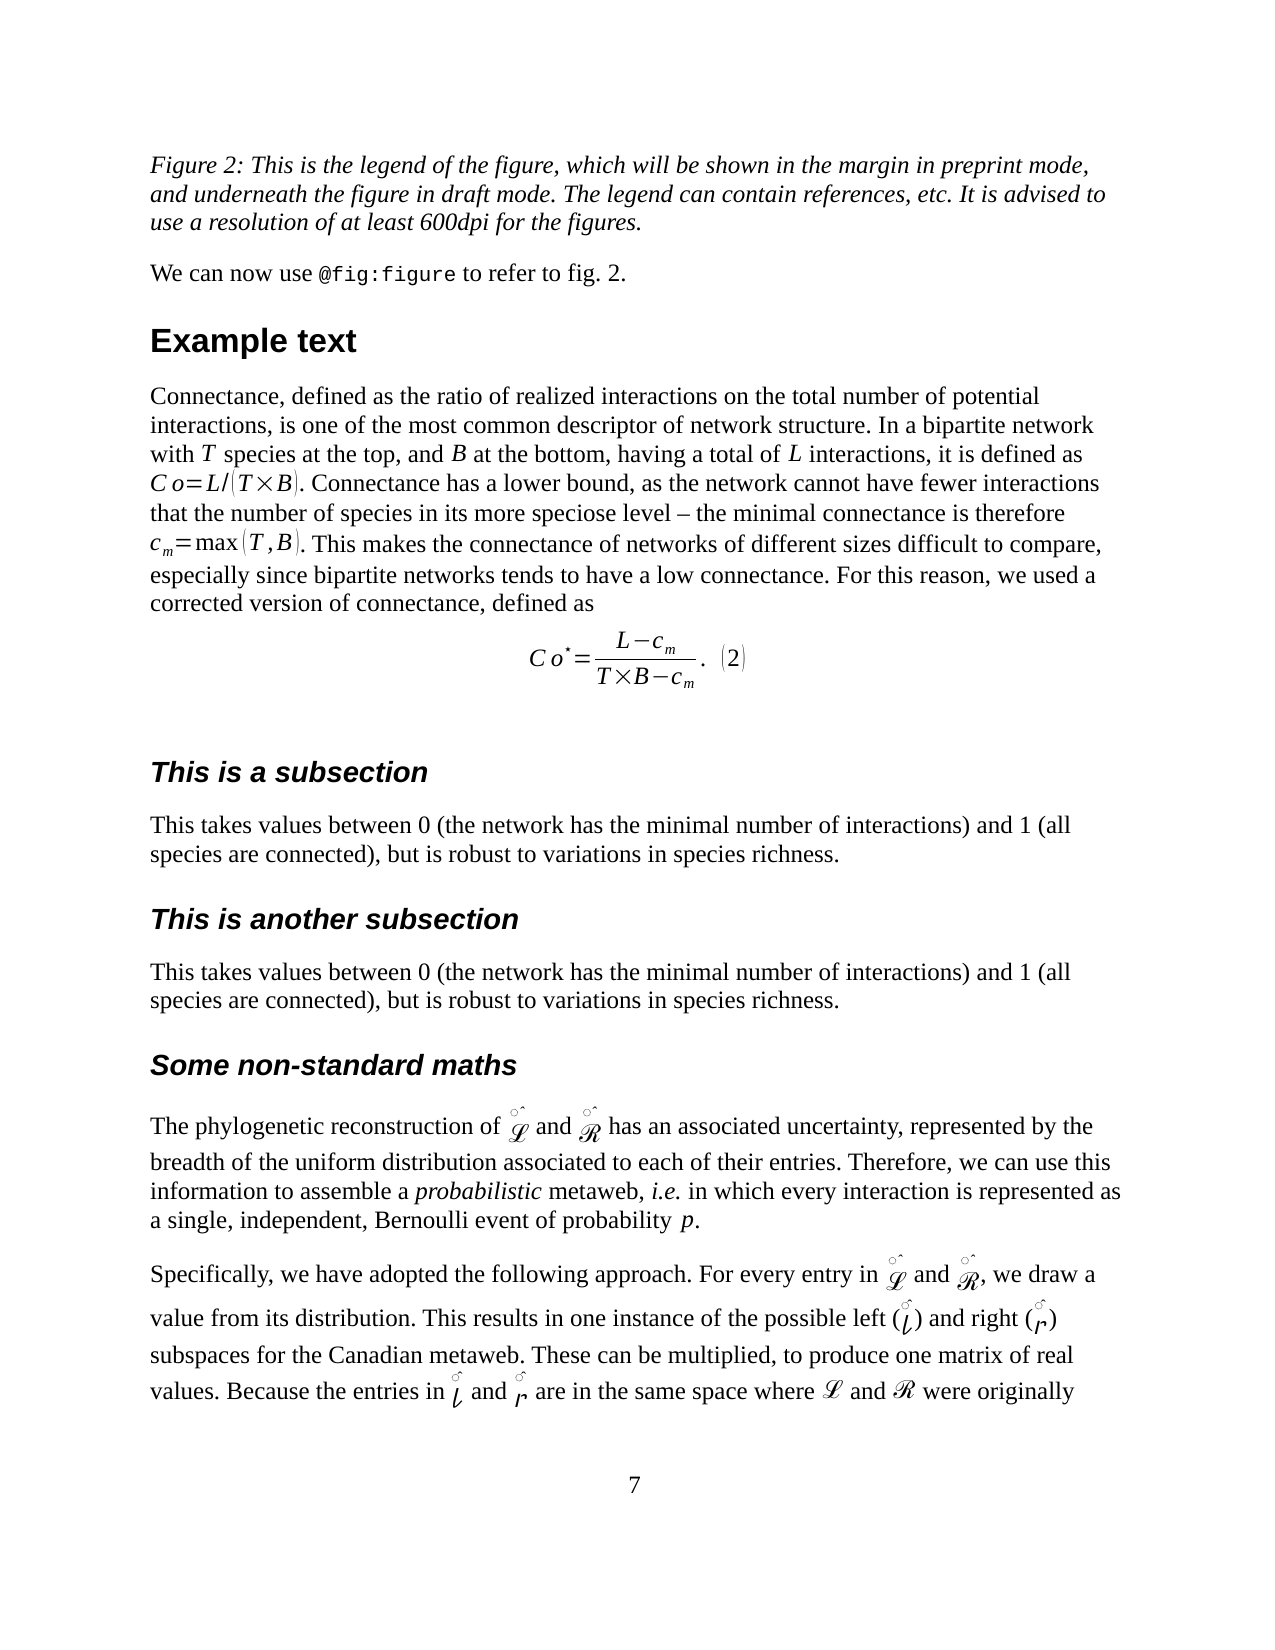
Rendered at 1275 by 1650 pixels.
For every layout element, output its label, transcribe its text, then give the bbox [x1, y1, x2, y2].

subtitle Some non-standard maths [150, 1048, 1125, 1082]
subtitle This is a subsection [150, 755, 1125, 789]
text We can now use @fig:figure to refer to fig. 2. [150, 258, 1125, 287]
subtitle Example text [150, 321, 1125, 360]
text Figure 2: This is the legend of the figure, which will be shown in the margin in preprint mode, and underneath the figure in draft mode. The legend can contain references, etc. It is advised to use a resolution of at least 600dpi for the figures. [150, 150, 1125, 236]
text The phylogenetic reconstruction of and has an associated uncertainty, represented by the breadth of the uniform distribution associated to each of their entries. Therefore, we can use this information to assemble a probabilistic metaweb, i.e. in which every interaction is represented as a single, independent, Bernoulli event of probability . [150, 1103, 1125, 1234]
text This takes values between 0 (the network has the minimal number of interactions) and 1 (all species are connected), but is robust to variations in species richness. [150, 810, 1125, 868]
text Connectance, defined as the ratio of realized interactions on the total number of potential interactions, is one of the most common descriptor of network structure. In a bipartite network with species at the top, and at the bottom, having a total of interactions, it is defined as . Connectance has a lower bound, as the network cannot have fewer interactions that the number of species in its more speciose level – the minimal connectance is therefore . This makes the connectance of networks of different sizes difficult to compare, especially since bipartite networks tends to have a low connectance. For this reason, we used a corrected version of connectance, defined as [150, 381, 1125, 617]
text This takes values between 0 (the network has the minimal number of interactions) and 1 (all species are connected), but is robust to variations in species richness. [150, 957, 1125, 1014]
subtitle This is another subsection [150, 902, 1125, 935]
text Specifically, we have adopted the following approach. For every entry in and , we draw a value from its distribution. This results in one instance of the possible left () and right () subspaces for the Canadian metaweb. These can be multiplied, to produce one matrix of real values. Because the entries in and are in the same space where and were originally [150, 1252, 1125, 1413]
